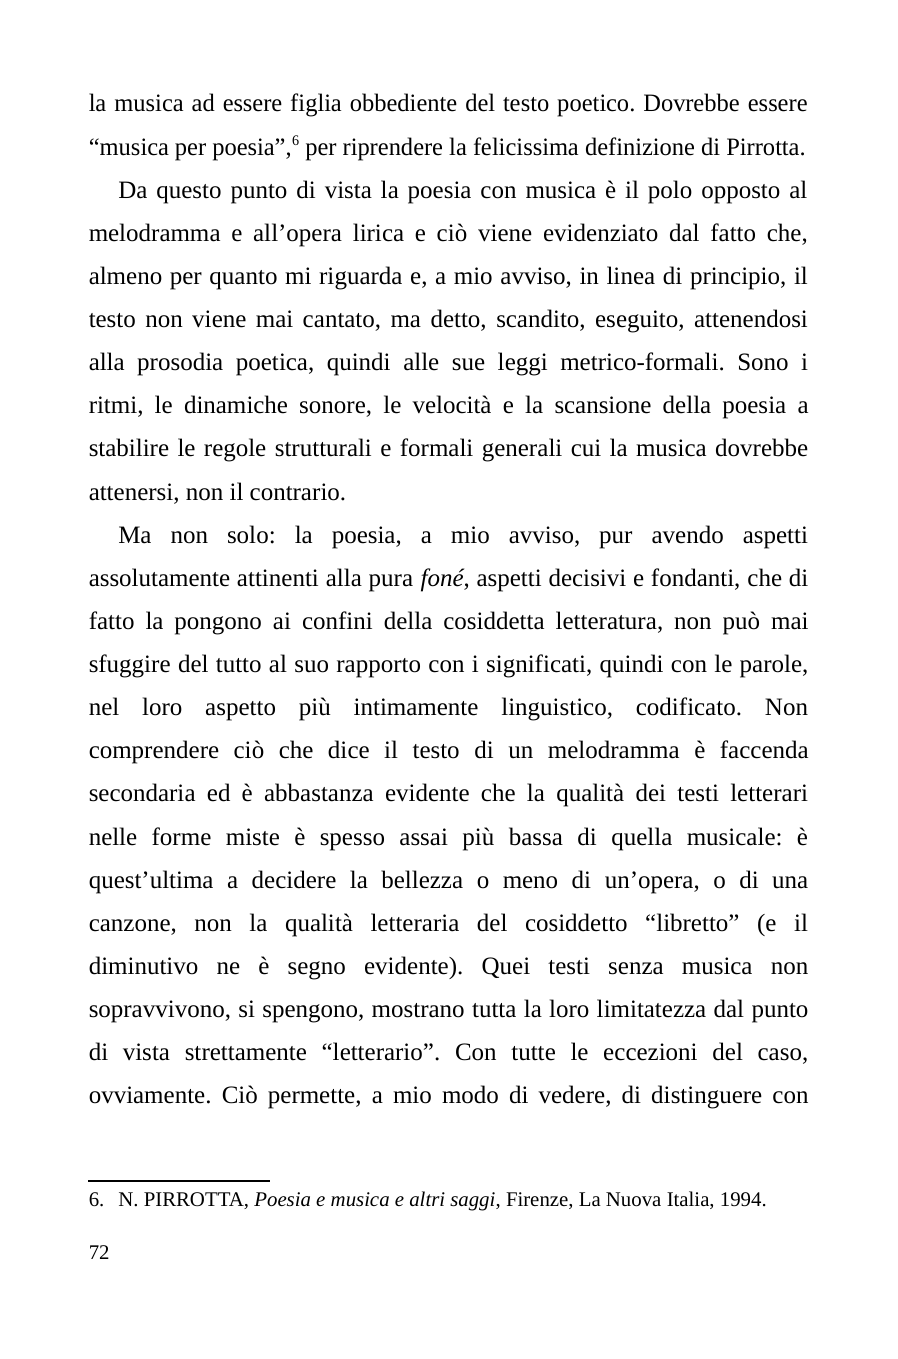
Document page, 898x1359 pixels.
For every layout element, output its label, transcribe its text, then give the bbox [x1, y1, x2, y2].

text Da questo punto di vista la poesia con musica è il polo opposto al melodramma e all’opera lirica e ciò viene evidenziato dal fatto che, almeno per quanto mi riguarda e, a mio avviso, in linea di principio, il testo non viene mai cantato, ma detto, scandito, eseguito, attenendosi alla prosodia poetica, quindi alle sue leggi metrico-formali. Sono i ritmi, le dinamiche sonore, le velocità e la scansione della poesia a stabilire le regole strutturali e formali generali cui la musica dovrebbe attenersi, non il contrario. [88, 175, 809, 505]
text la musica ad essere figlia obbediente del testo poetico. Dovrebbe essere “musica per poesia”, per riprendere la felicissima definizione di Pirrotta. [88, 88, 809, 160]
text N. PIRROTTA, Poesia e musica e altri saggi, Firenze, La Nuova Italia, 1994. [88, 1187, 809, 1211]
text Ma non solo: la poesia, a mio avviso, pur avendo aspetti assolutamente attinenti alla pura foné, aspetti decisivi e fondanti, che di fatto la pongono ai confini della cosiddetta letteratura, non può mai sfuggire del tutto al suo rapporto con i significati, quindi con le parole, nel loro aspetto più intimamente linguistico, codificato. Non comprendere ciò che dice il testo di un melodramma è faccenda secondaria ed è abbastanza evidente che la qualità dei testi letterari nelle forme miste è spesso assai più bassa di quella musicale: è quest’ultima a decidere la bellezza o meno di un’opera, o di una canzone, non la qualità letteraria del cosiddetto “libretto” (e il diminutivo ne è segno evidente). Quei testi senza musica non sopravvivono, si spengono, mostrano tutta la loro limitatezza dal punto di vista strettamente “letterario”. Con tutte le eccezioni del caso, ovviamente. Ciò permette, a mio modo di vedere, di distinguere con [88, 520, 809, 1109]
